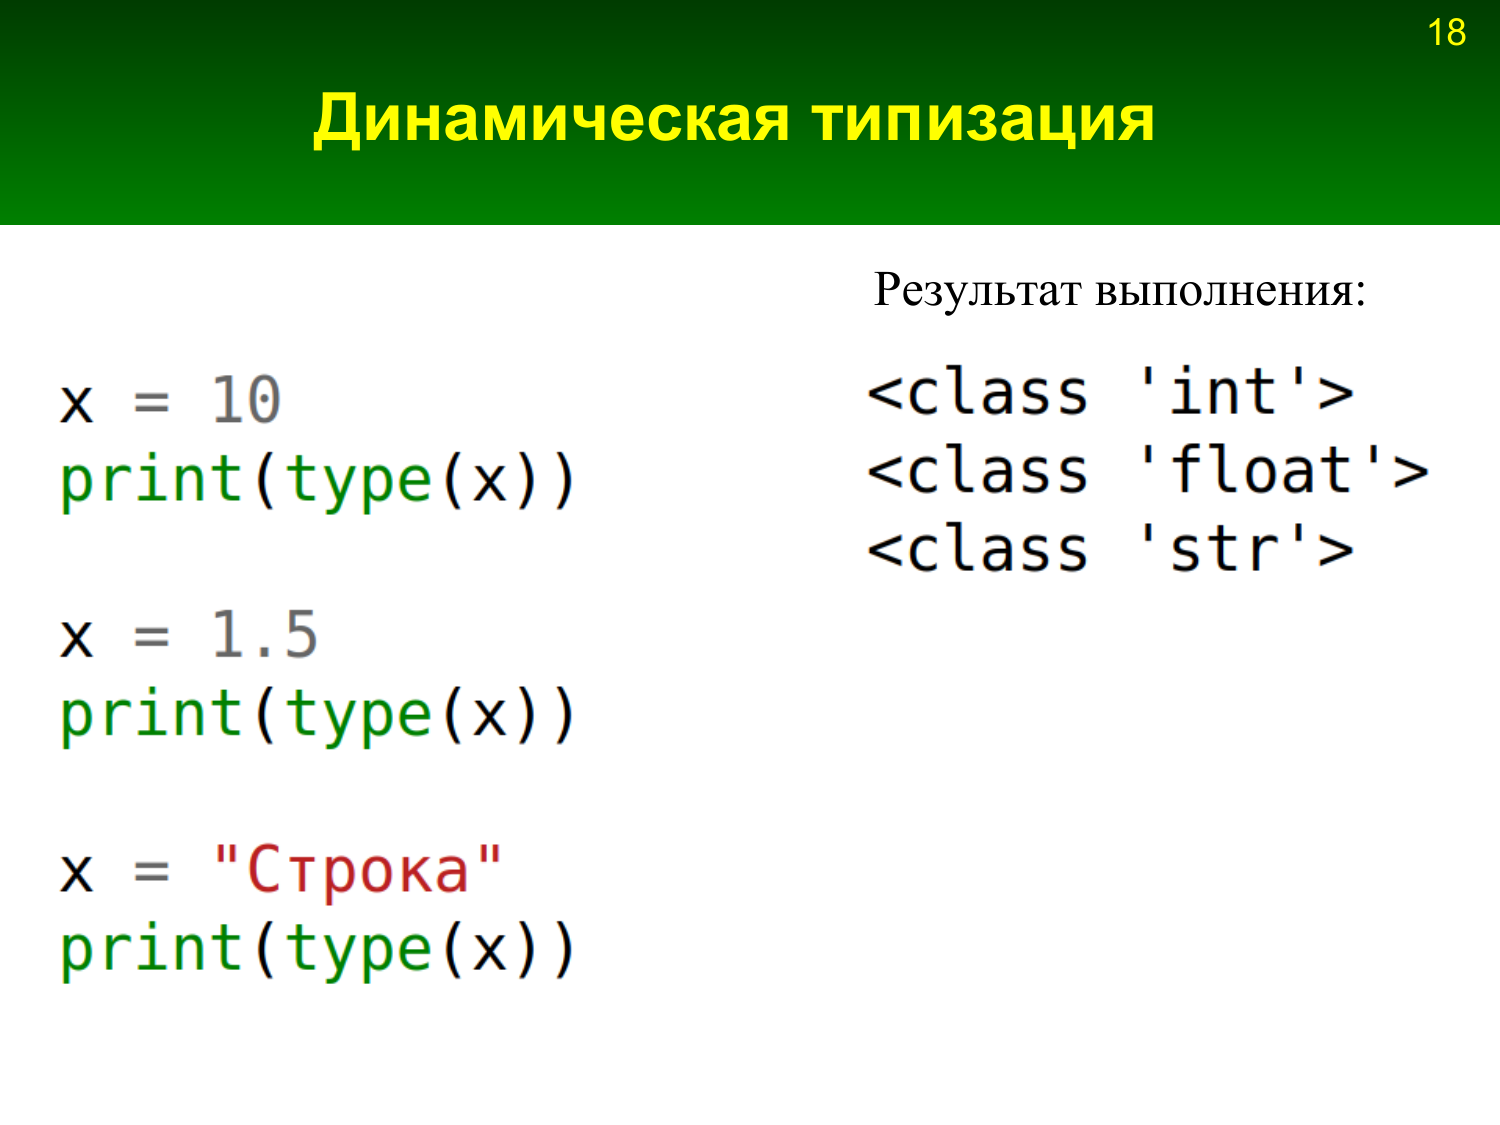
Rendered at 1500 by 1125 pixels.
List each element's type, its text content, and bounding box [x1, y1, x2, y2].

picture [47, 360, 598, 1009]
picture [862, 348, 1438, 585]
title Динамическая типизация [47, 11, 1426, 215]
text_box Результат выполнения: [874, 248, 1383, 323]
